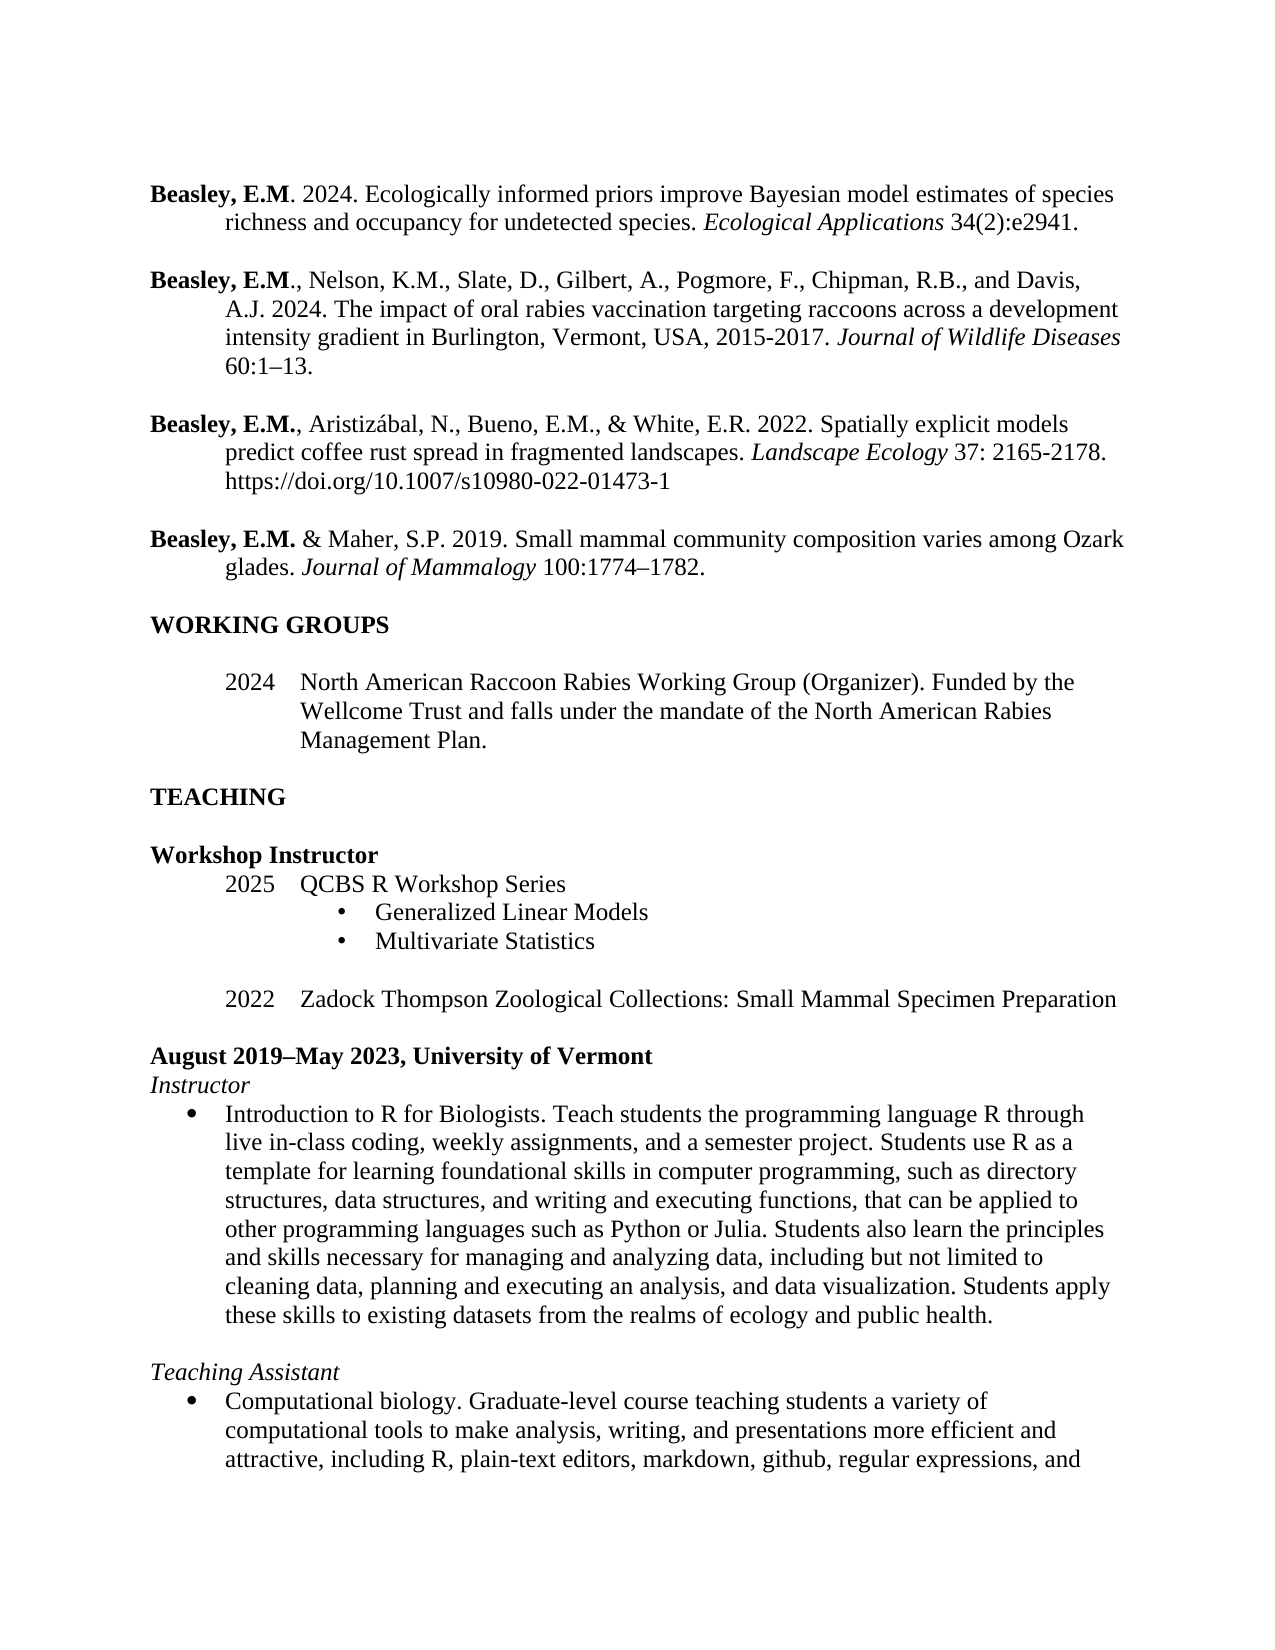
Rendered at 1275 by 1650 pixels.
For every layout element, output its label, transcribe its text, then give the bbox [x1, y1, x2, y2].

list Multivariate Statistics [337, 926, 1125, 955]
list Computational biology. Graduate-level course teaching students a variety of computational tools to make analysis, writing, and presentations more efficient and attractive, including R, plain-text editors, markdown, github, regular expressions, and [187, 1386, 1125, 1472]
text Beasley, E.M., Aristizábal, N., Bueno, E.M., & White, E.R. 2022. Spatially explicit models predict coffee rust spread in fragmented landscapes. Landscape Ecology 37: 2165-2178. https://doi.org/10.1007/s10980-022-01473-1 [150, 409, 1125, 495]
text Beasley, E.M. & Maher, S.P. 2019. Small mammal community composition varies among Ozark glades. Journal of Mammalogy 100:1774–1782. [150, 524, 1125, 581]
text Beasley, E.M., Nelson, K.M., Slate, D., Gilbert, A., Pogmore, F., Chipman, R.B., and Davis, A.J. 2024. The impact of oral rabies vaccination targeting raccoons across a development intensity gradient in Burlington, Vermont, USA, 2015-2017. Journal of Wildlife Diseases 60:1–13. [150, 265, 1125, 380]
text Workshop Instructor [150, 840, 1125, 869]
text WORKING GROUPS [150, 610, 1125, 639]
text August 2019–May 2023, University of Vermont [150, 1041, 1125, 1070]
text 2025 QCBS R Workshop Series [150, 869, 1125, 897]
text Teaching Assistant [150, 1357, 1125, 1386]
text 2022 Zadock Thompson Zoological Collections: Small Mammal Specimen Preparation [150, 984, 1125, 1012]
text TEACHING [150, 782, 1125, 811]
list Introduction to R for Biologists. Teach students the programming language R through live in-class coding, weekly assignments, and a semester project. Students use R as a template for learning foundational skills in computer programming, such as directory structures, data structures, and writing and executing functions, that can be applied to other programming languages such as Python or Julia. Students also learn the principles and skills necessary for managing and analyzing data, including but not limited to cleaning data, planning and executing an analysis, and data visualization. Students apply these skills to existing datasets from the realms of ecology and public health. [187, 1099, 1125, 1329]
list Generalized Linear Models [337, 897, 1125, 926]
text 2024 North American Raccoon Rabies Working Group (Organizer). Funded by the Wellcome Trust and falls under the mandate of the North American Rabies Management Plan. [225, 667, 1125, 754]
text Instructor [150, 1070, 1125, 1099]
text Beasley, E.M. 2024. Ecologically informed priors improve Bayesian model estimates of species richness and occupancy for undetected species. Ecological Applications 34(2):e2941. [150, 179, 1125, 236]
